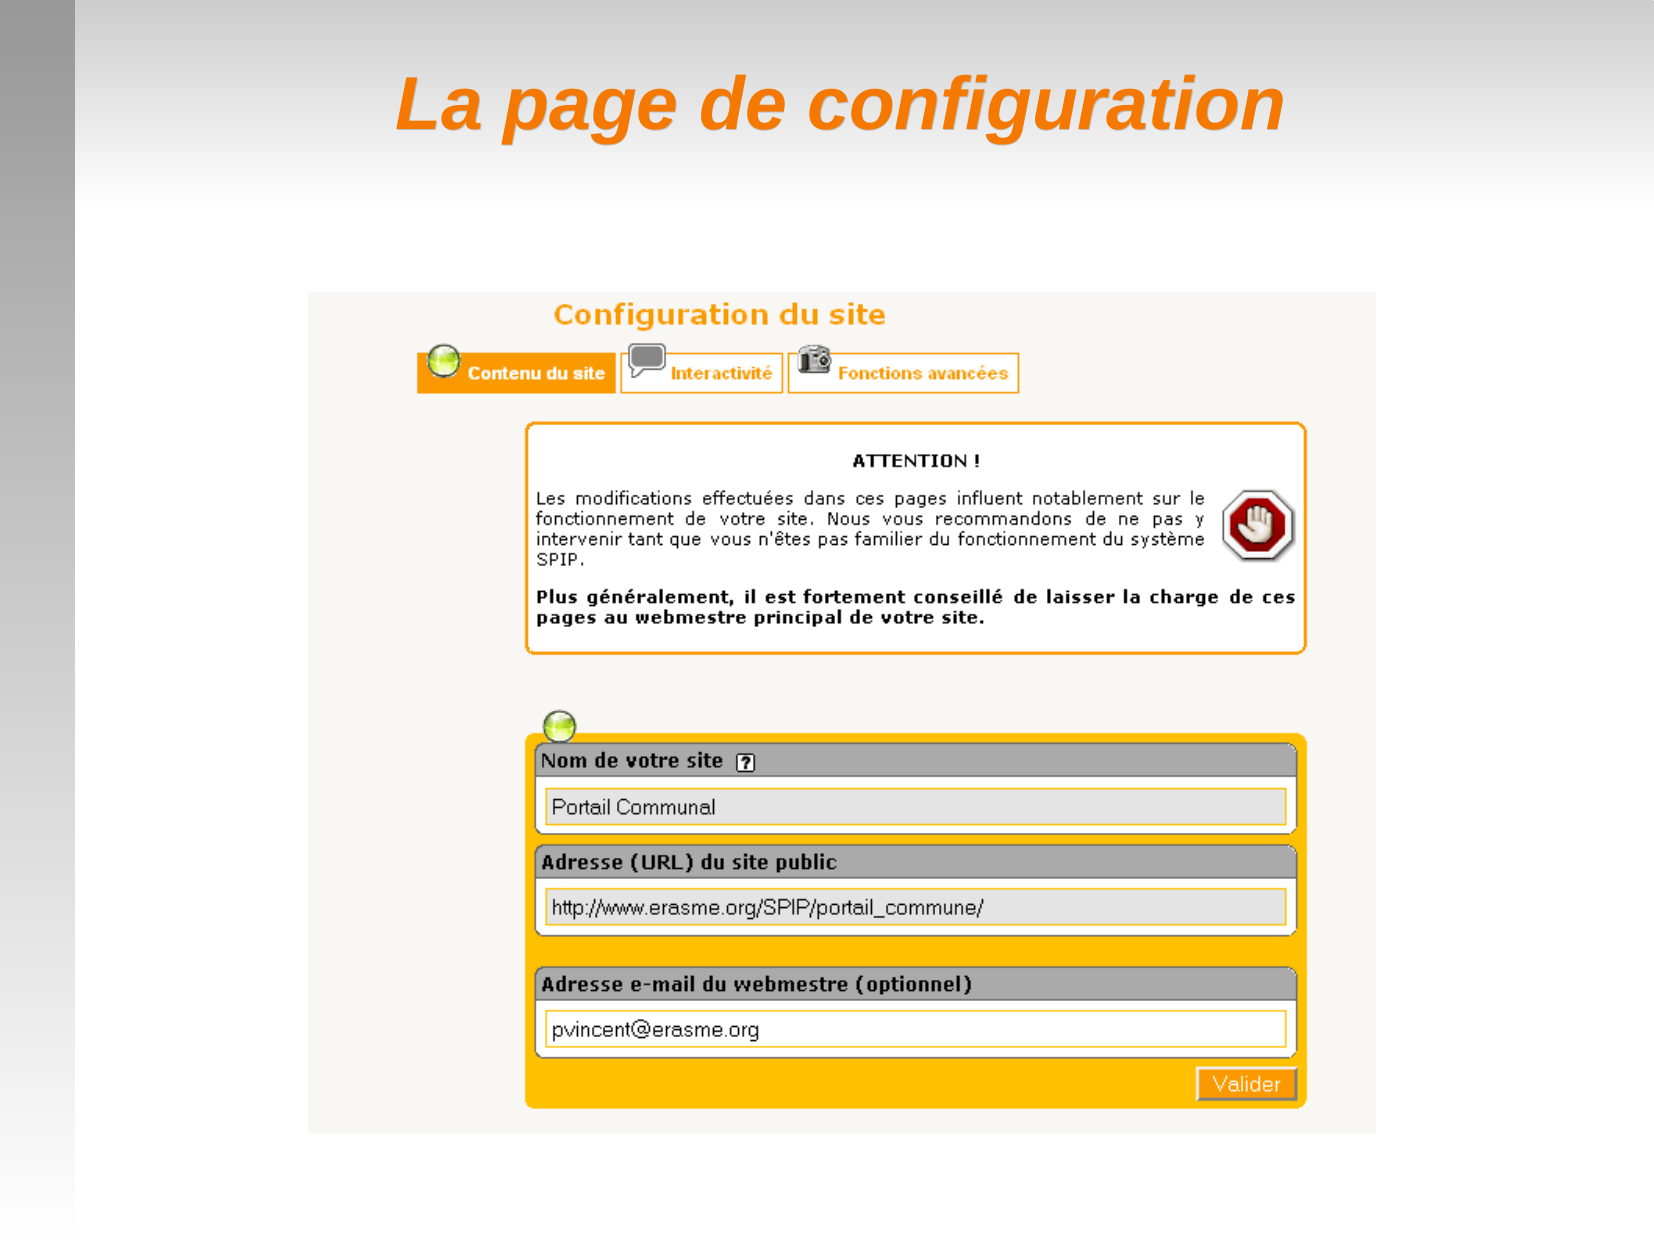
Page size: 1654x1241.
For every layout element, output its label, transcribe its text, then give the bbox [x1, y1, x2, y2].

title La page de configuration [135, 0, 1548, 208]
picture [308, 292, 1376, 1134]
